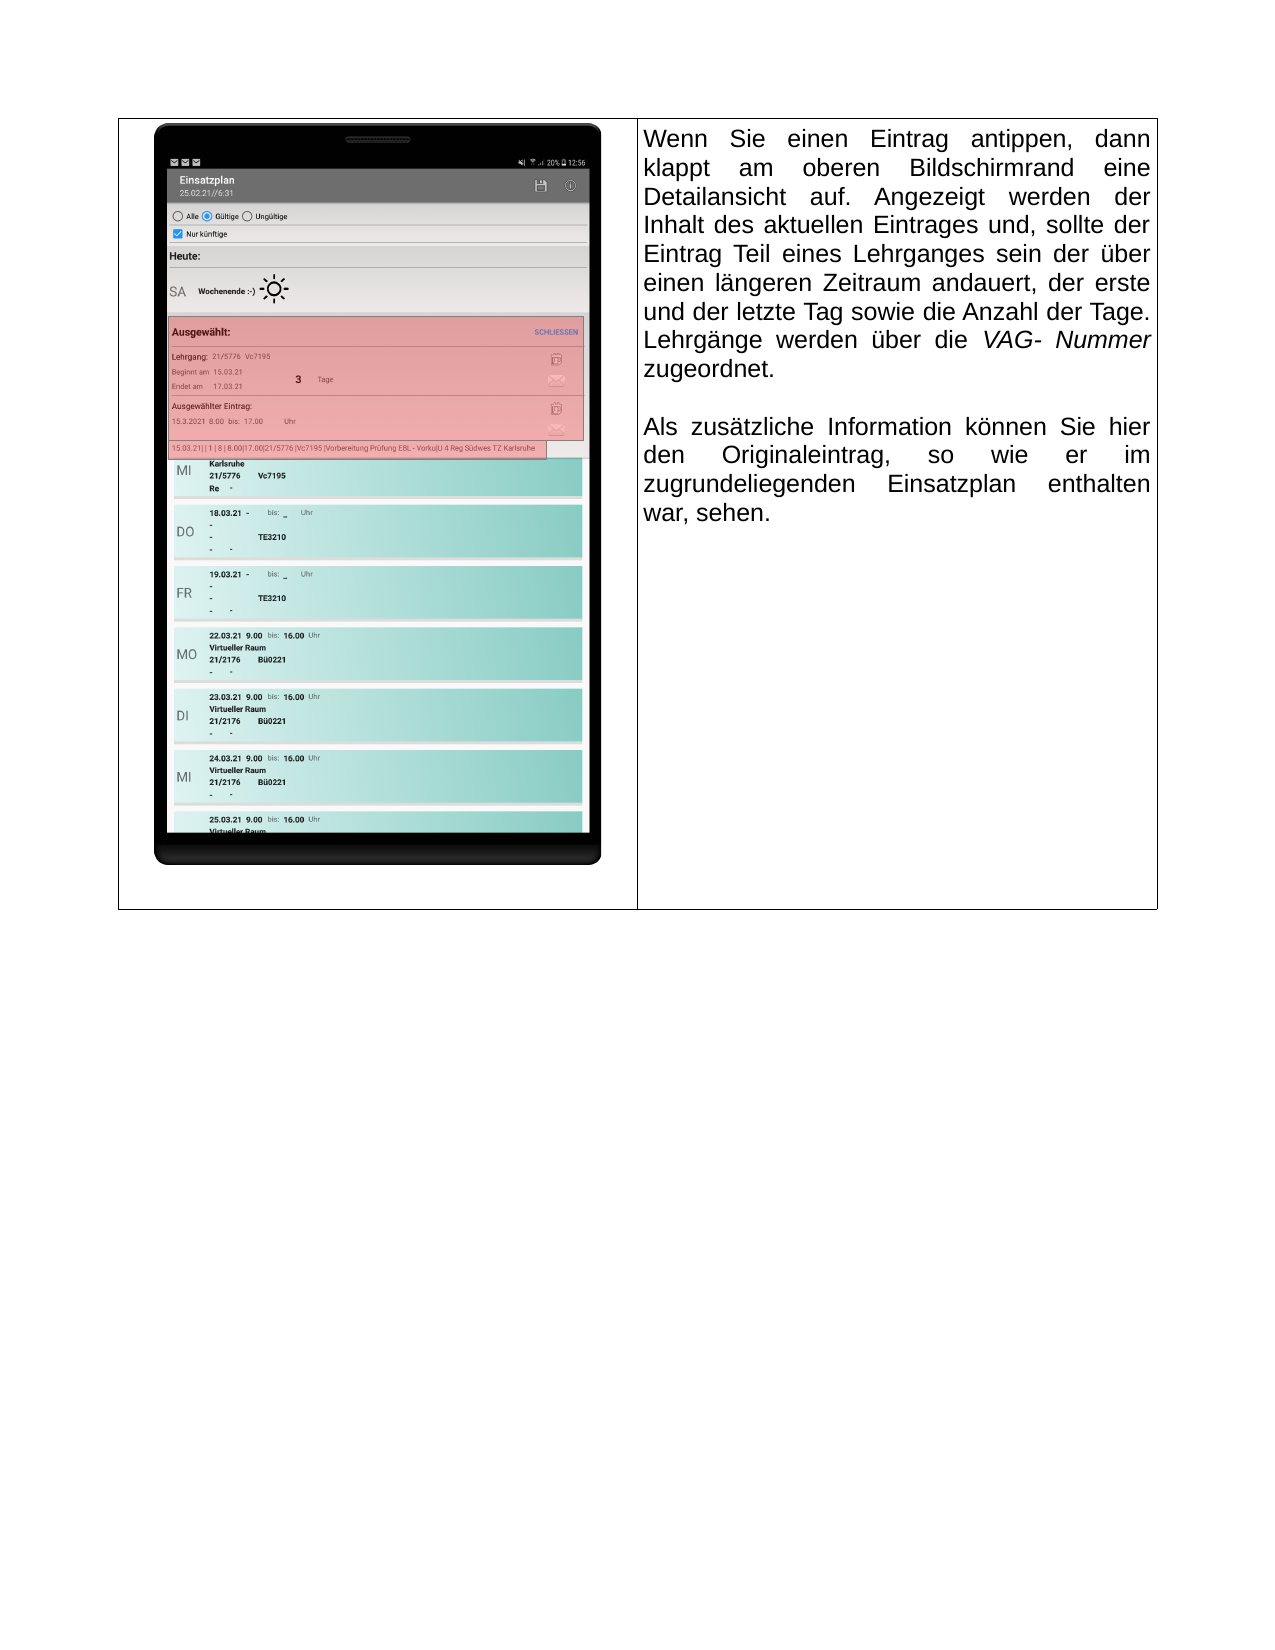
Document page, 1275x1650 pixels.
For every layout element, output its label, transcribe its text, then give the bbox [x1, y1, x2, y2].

table_header Wenn Sie einen Eintrag antippen, dann klappt am oberen Bildschirmrand eine Detailansicht auf. Angezeigt werden der Inhalt des aktuellen Eintrages und, sollte der Eintrag Teil eines Lehrganges sein der über einen längeren Zeitraum andauert, der erste und der letzte Tag sowie die Anzahl der Tage. Lehrgänge werden über die VAG- Nummer zugeordnet. Als zusätzliche Information können Sie hier den Originaleintrag, so wie er im zugrundeliegenden Einsatzplan enthalten war, sehen. [638, 119, 1157, 908]
picture [154, 123, 602, 865]
table_header [119, 119, 637, 908]
